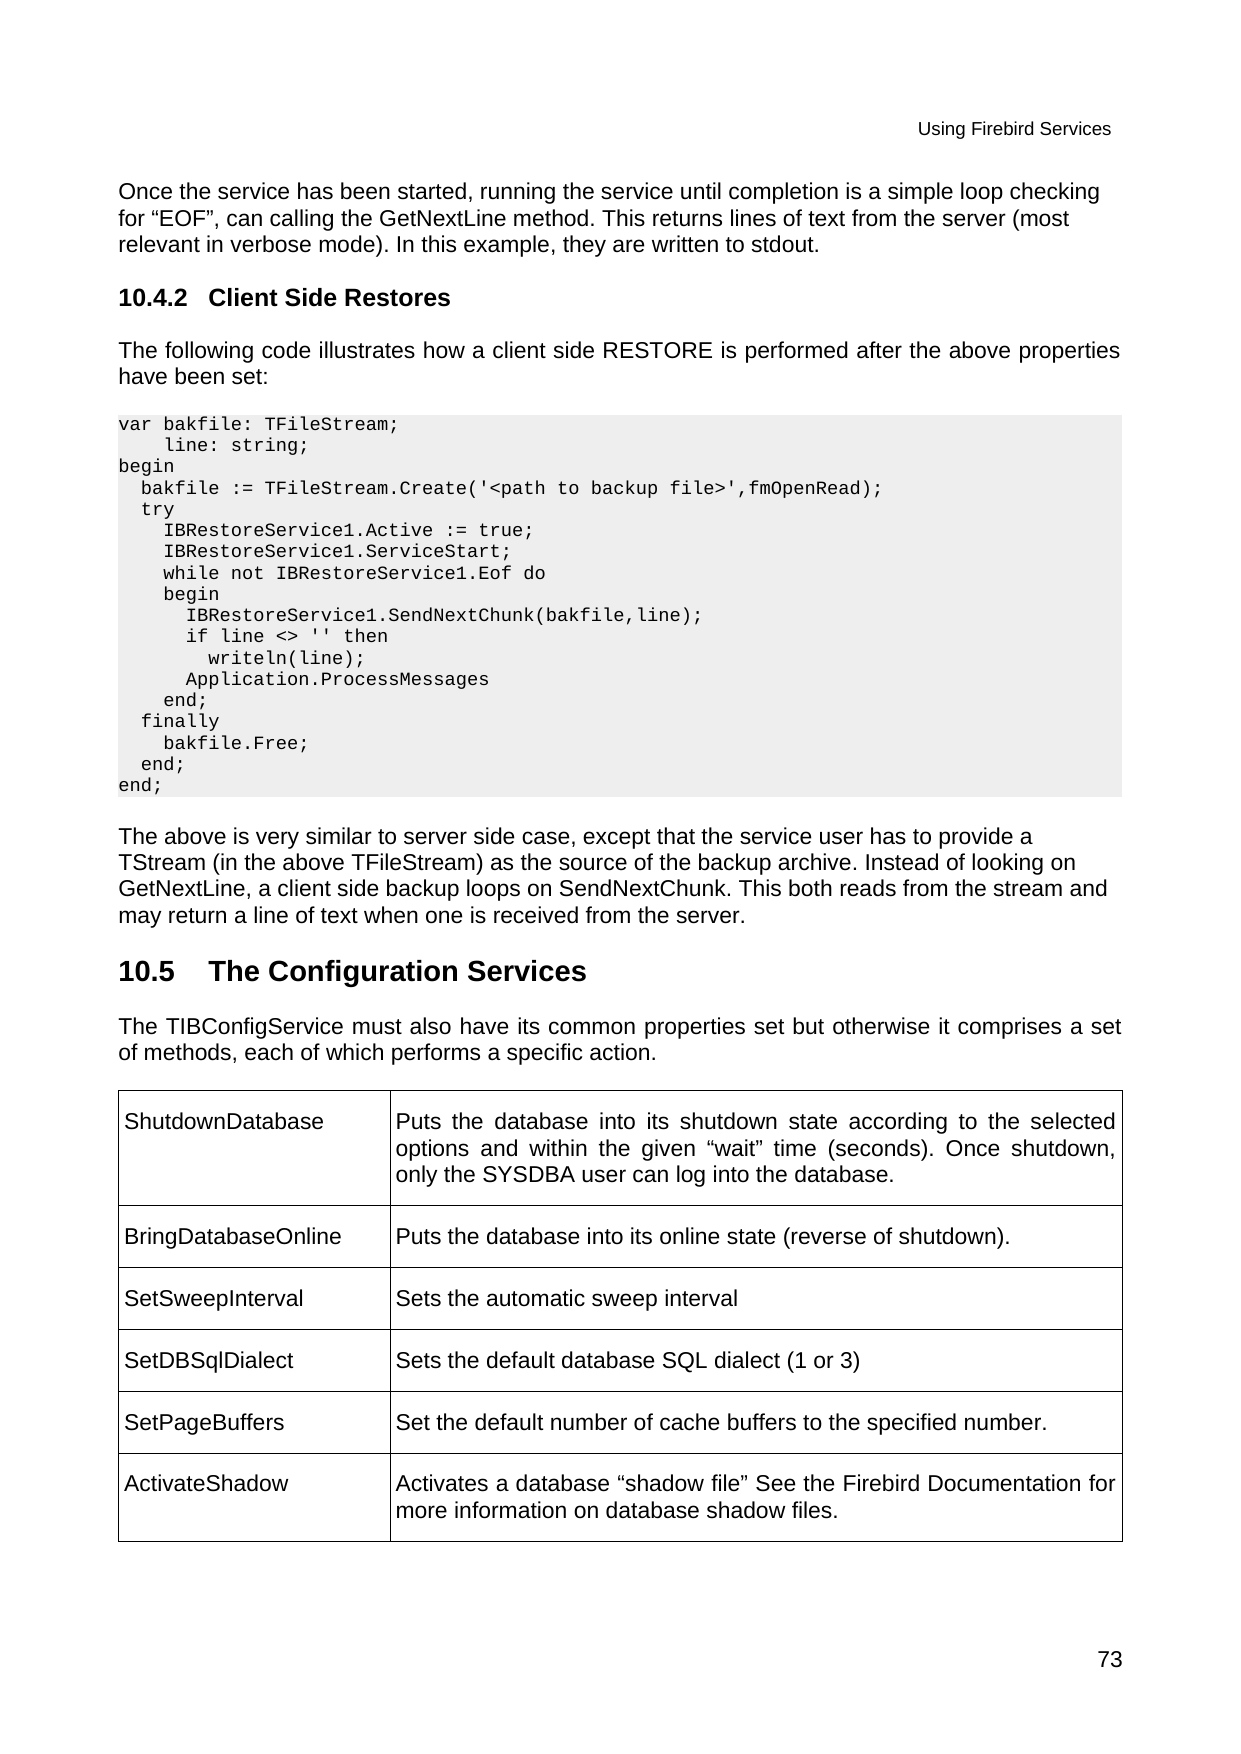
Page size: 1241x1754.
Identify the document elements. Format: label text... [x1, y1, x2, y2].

text try [118, 500, 1122, 521]
text writeln(line); [118, 648, 1122, 670]
text The TIBConfigService must also have its common properties set but otherwise it comprises a set of methods, each of which performs a specific action. [118, 1013, 1122, 1065]
text The following code illustrates how a client side RESTORE is performed after the above properties have been set: [118, 337, 1122, 390]
text Once the service has been started, running the service until completion is a simple loop checking for “EOF”, can calling the GetNextLine method. This returns lines of text from the server (most relevant in verbose mode). In this example, they are written to stdout. [118, 178, 1122, 257]
text The above is very similar to server side case, except that the service user has to provide a TStream (in the above TFileStream) as the source of the backup archive. Instead of looking on GetNextLine, a client side backup loops on SendNextChunk. This both reads from the stream and may return a line of text when one is received from the server. [118, 823, 1122, 928]
text begin [118, 585, 1122, 606]
text begin [118, 457, 1122, 478]
text end; [118, 776, 1122, 797]
table_cell Activates a database “shadow file” See the Firebird Documentation for more information on database shadow files. [391, 1454, 1122, 1541]
text Application.ProcessMessages [118, 670, 1122, 691]
table_cell SetPageBuffers [119, 1392, 390, 1452]
text line: string; [118, 436, 1122, 457]
text end; [118, 691, 1122, 712]
table_cell Set the default number of cache buffers to the specified number. [391, 1392, 1122, 1452]
text IBRestoreService1.Active := true; [118, 521, 1122, 542]
table_cell ActivateShadow [119, 1454, 390, 1541]
table_cell Sets the automatic sweep interval [391, 1268, 1122, 1329]
text finally [118, 712, 1122, 733]
text bakfile := TFileStream.Create('<path to backup file>',fmOpenRead); [118, 478, 1122, 500]
text var bakfile: TFileStream; [118, 415, 1122, 436]
table_cell SetDBSqlDialect [119, 1330, 390, 1391]
text if line <> '' then [118, 627, 1122, 648]
table_cell SetSweepInterval [119, 1268, 390, 1329]
table_header ShutdownDatabase [119, 1091, 390, 1205]
table_cell Puts the database into its online state (reverse of shutdown). [391, 1206, 1122, 1267]
table_header Puts the database into its shutdown state according to the selected options and within the given “wait” time (seconds). Once shutdown, only the SYSDBA user can log into the database. [391, 1091, 1122, 1205]
text end; [118, 755, 1122, 776]
text bakfile.Free; [118, 733, 1122, 755]
subtitle The Configuration Services [118, 954, 1122, 987]
subtitle Client Side Restores [118, 283, 1122, 311]
text IBRestoreService1.ServiceStart; [118, 542, 1122, 563]
text while not IBRestoreService1.Eof do [118, 563, 1122, 585]
table_cell BringDatabaseOnline [119, 1206, 390, 1267]
text IBRestoreService1.SendNextChunk(bakfile,line); [118, 606, 1122, 627]
table_cell Sets the default database SQL dialect (1 or 3) [391, 1330, 1122, 1391]
